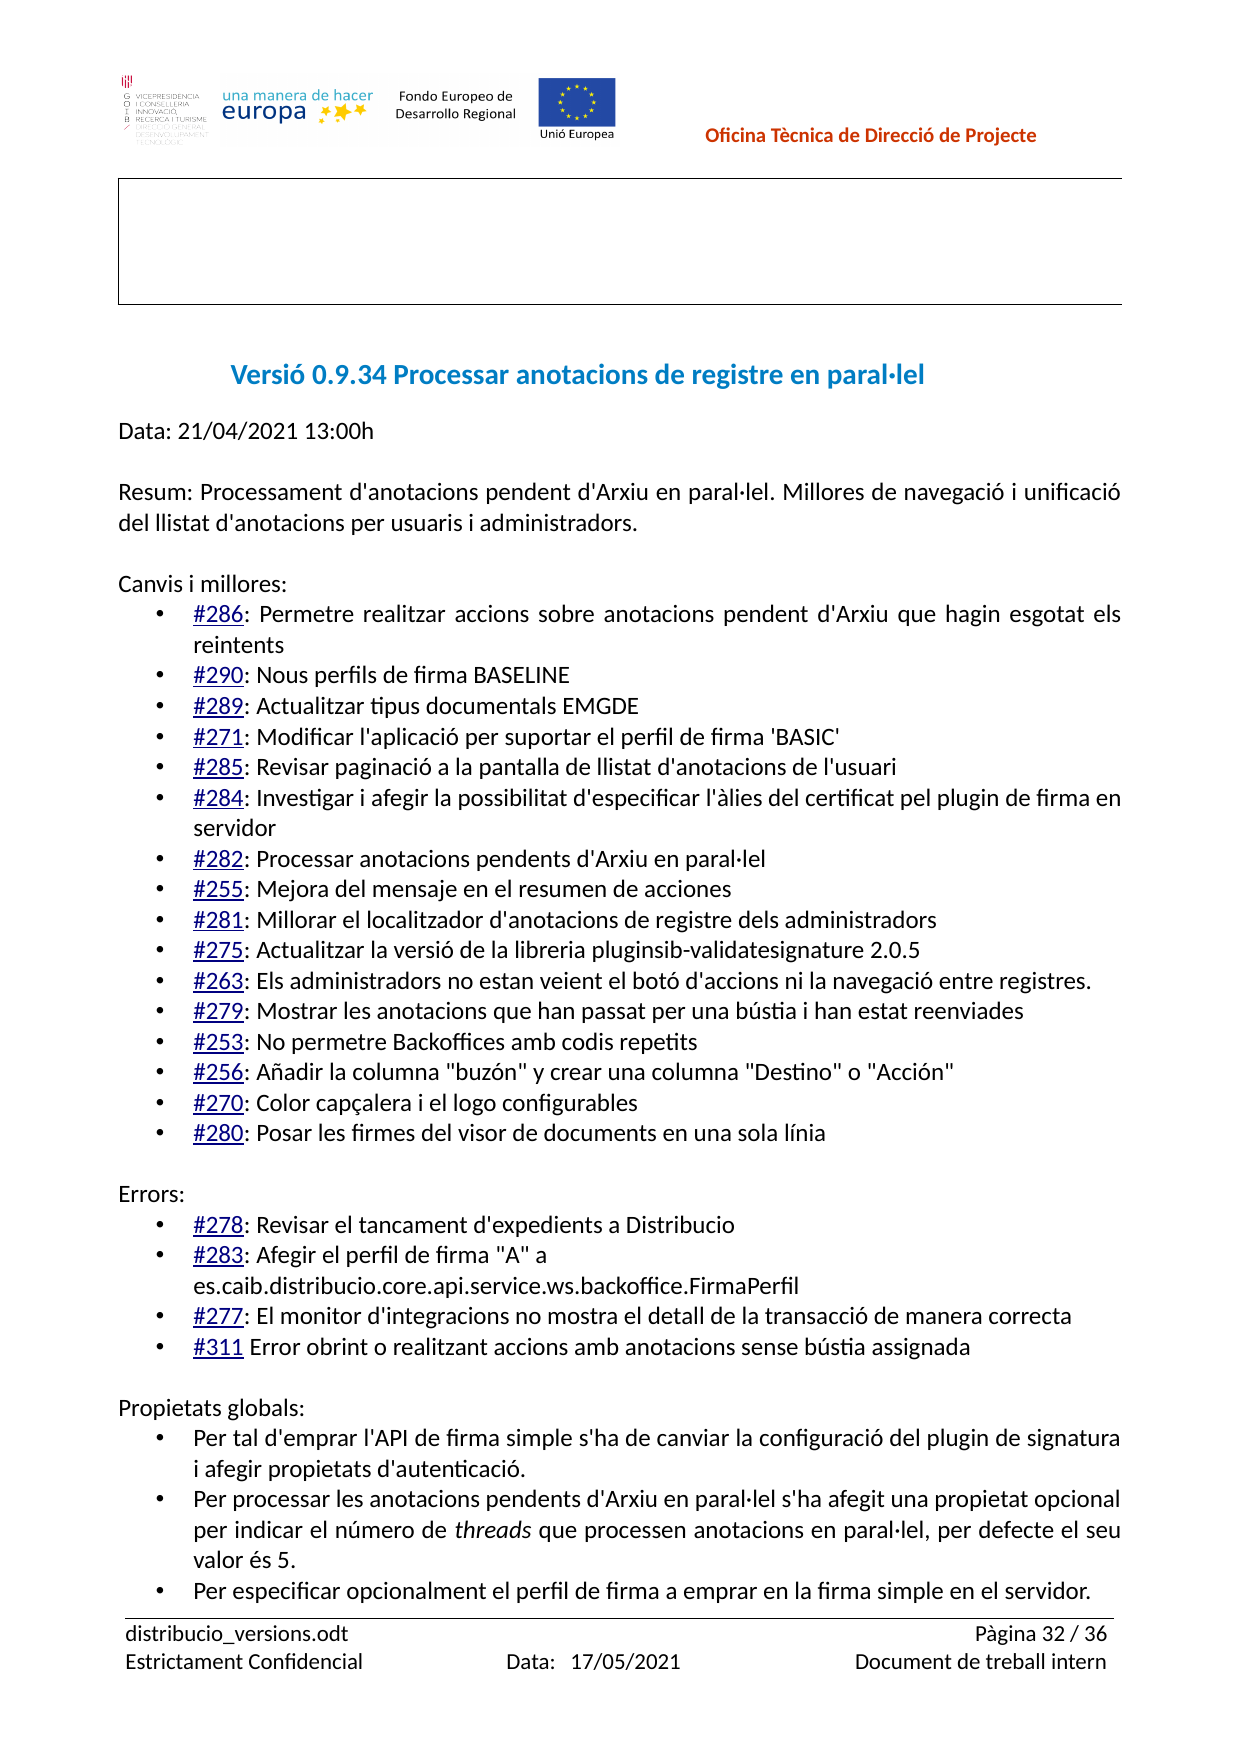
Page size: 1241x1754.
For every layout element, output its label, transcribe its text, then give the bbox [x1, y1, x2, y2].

list #263: Els administradors no estan veient el botó d'accions ni la navegació entre registres. [156, 965, 1122, 995]
picture [219, 73, 621, 147]
list #277: El monitor d'integracions no mostra el detall de la transacció de manera correcta [156, 1301, 1122, 1331]
subtitle Versió 0.9.34 Processar anotacions de registre en paral·lel [153, 356, 1122, 392]
list #282: Processar anotacions pendents d'Arxiu en paral·lel [156, 843, 1122, 873]
list #289: Actualitzar tipus documentals EMGDE [156, 690, 1122, 721]
list #285: Revisar paginació a la pantalla de llistat d'anotacions de l'usuari [156, 751, 1122, 782]
list Per especificar opcionalment el perfil de firma a emprar en la firma simple en el servidor. [156, 1575, 1122, 1606]
list #279: Mostrar les anotacions que han passat per una bústia i han estat reenviades [156, 995, 1122, 1026]
table_header [119, 179, 1122, 304]
list #271: Modificar l'aplicació per suportar el perfil de firma 'BASIC' [156, 721, 1122, 751]
list #284: Investigar i afegir la possibilitat d'especificar l'àlies del certificat pel plugin de firma en servidor [156, 782, 1122, 843]
text Errors: [118, 1178, 1122, 1209]
picture [118, 73, 213, 147]
text Propietats globals: [118, 1392, 1122, 1423]
text Data: 21/04/2021 13:00h [118, 415, 1122, 446]
list Per tal d'emprar l'API de firma simple s'ha de canviar la configuració del plugin de signatura i afegir propietats d'autenticació. [156, 1423, 1122, 1484]
list #253: No permetre Backoffices amb codis repetits [156, 1026, 1122, 1056]
list #286: Permetre realitzar accions sobre anotacions pendent d'Arxiu que hagin esgotat els reintents [156, 598, 1122, 659]
list #256: Añadir la columna "buzón" y crear una columna "Destino" o "Acción" [156, 1056, 1122, 1087]
list #270: Color capçalera i el logo configurables [156, 1087, 1122, 1117]
text Resum: Processament d'anotacions pendent d'Arxiu en paral·lel. Millores de navegació i unificació del llistat d'anotacions per usuaris i administradors. [118, 476, 1122, 537]
list #311 Error obrint o realitzant accions amb anotacions sense bústia assignada [156, 1331, 1122, 1362]
list Per processar les anotacions pendents d'Arxiu en paral·lel s'ha afegit una propietat opcional per indicar el número de threads que processen anotacions en paral·lel, per defecte el seu valor és 5. [156, 1484, 1122, 1575]
list #280: Posar les firmes del visor de documents en una sola línia [156, 1117, 1122, 1148]
list #255: Mejora del mensaje en el resumen de acciones [156, 873, 1122, 904]
list #290: Nous perfils de firma BASELINE [156, 659, 1122, 690]
list #278: Revisar el tancament d'expedients a Distribucio [156, 1209, 1122, 1239]
text Canvis i millores: [118, 568, 1122, 598]
list #281: Millorar el localitzador d'anotacions de registre dels administradors [156, 904, 1122, 934]
list #283: Afegir el perfil de firma "A" a es.caib.distribucio.core.api.service.ws.backoffice.FirmaPerfil [156, 1239, 1122, 1301]
list #275: Actualitzar la versió de la libreria pluginsib-validatesignature 2.0.5 [156, 934, 1122, 965]
